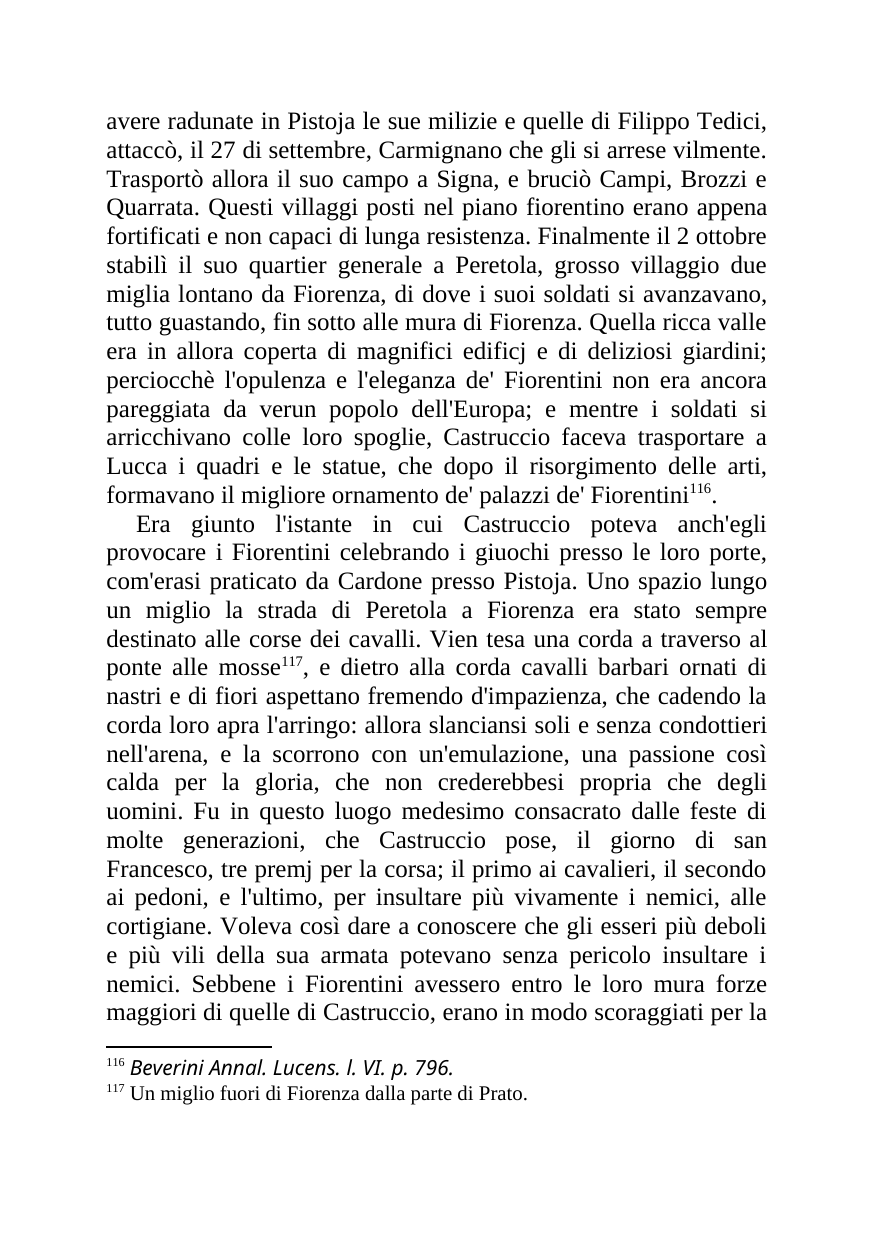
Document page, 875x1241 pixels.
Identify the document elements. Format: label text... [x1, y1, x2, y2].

text avere radunate in Pistoja le sue milizie e quelle di Filippo Tedici, attaccò, il 27 di settembre, Carmignano che gli si arrese vilmente. Trasportò allora il suo campo a Signa, e bruciò Campi, Brozzi e Quarrata. Questi villaggi posti nel piano fiorentino erano appena fortificati e non capaci di lunga resistenza. Finalmente il 2 ottobre stabilì il suo quartier generale a Peretola, grosso villaggio due miglia lontano da Fiorenza, di dove i suoi soldati si avanzavano, tutto guastando, fin sotto alle mura di Fiorenza. Quella ricca valle era in allora coperta di magnifici edificj e di deliziosi giardini; perciocchè l'opulenza e l'eleganza de' Fiorentini non era ancora pareggiata da verun popolo dell'Europa; e mentre i soldati si arricchivano colle loro spoglie, Castruccio faceva trasportare a Lucca i quadri e le statue, che dopo il risorgimento delle arti, formavano il migliore ornamento de' palazzi de' Fiorentini. [106, 106, 768, 509]
text Beverini Annal. Lucens. l. VI. p. 796. [106, 1053, 768, 1081]
text Un miglio fuori di Fiorenza dalla parte di Prato. [106, 1081, 768, 1105]
text Era giunto l'istante in cui Castruccio poteva anch'egli provocare i Fiorentini celebrando i giuochi presso le loro porte, com'erasi praticato da Cardone presso Pistoja. Uno spazio lungo un miglio la strada di Peretola a Fiorenza era stato sempre destinato alle corse dei cavalli. Vien tesa una corda a traverso al ponte alle mosse, e dietro alla corda cavalli barbari ornati di nastri e di fiori aspettano fremendo d'impazienza, che cadendo la corda loro apra l'arringo: allora slanciansi soli e senza condottieri nell'arena, e la scorrono con un'emulazione, una passione così calda per la gloria, che non crederebbesi propria che degli uomini. Fu in questo luogo medesimo consacrato dalle feste di molte generazioni, che Castruccio pose, il giorno di san Francesco, tre premj per la corsa; il primo ai cavalieri, il secondo ai pedoni, e l'ultimo, per insultare più vivamente i nemici, alle cortigiane. Voleva così dare a conoscere che gli esseri più deboli e più vili della sua armata potevano senza pericolo insultare i nemici. Sebbene i Fiorentini avessero entro le loro mura forze maggiori di quelle di Castruccio, erano in modo scoraggiati per la [106, 509, 768, 1026]
